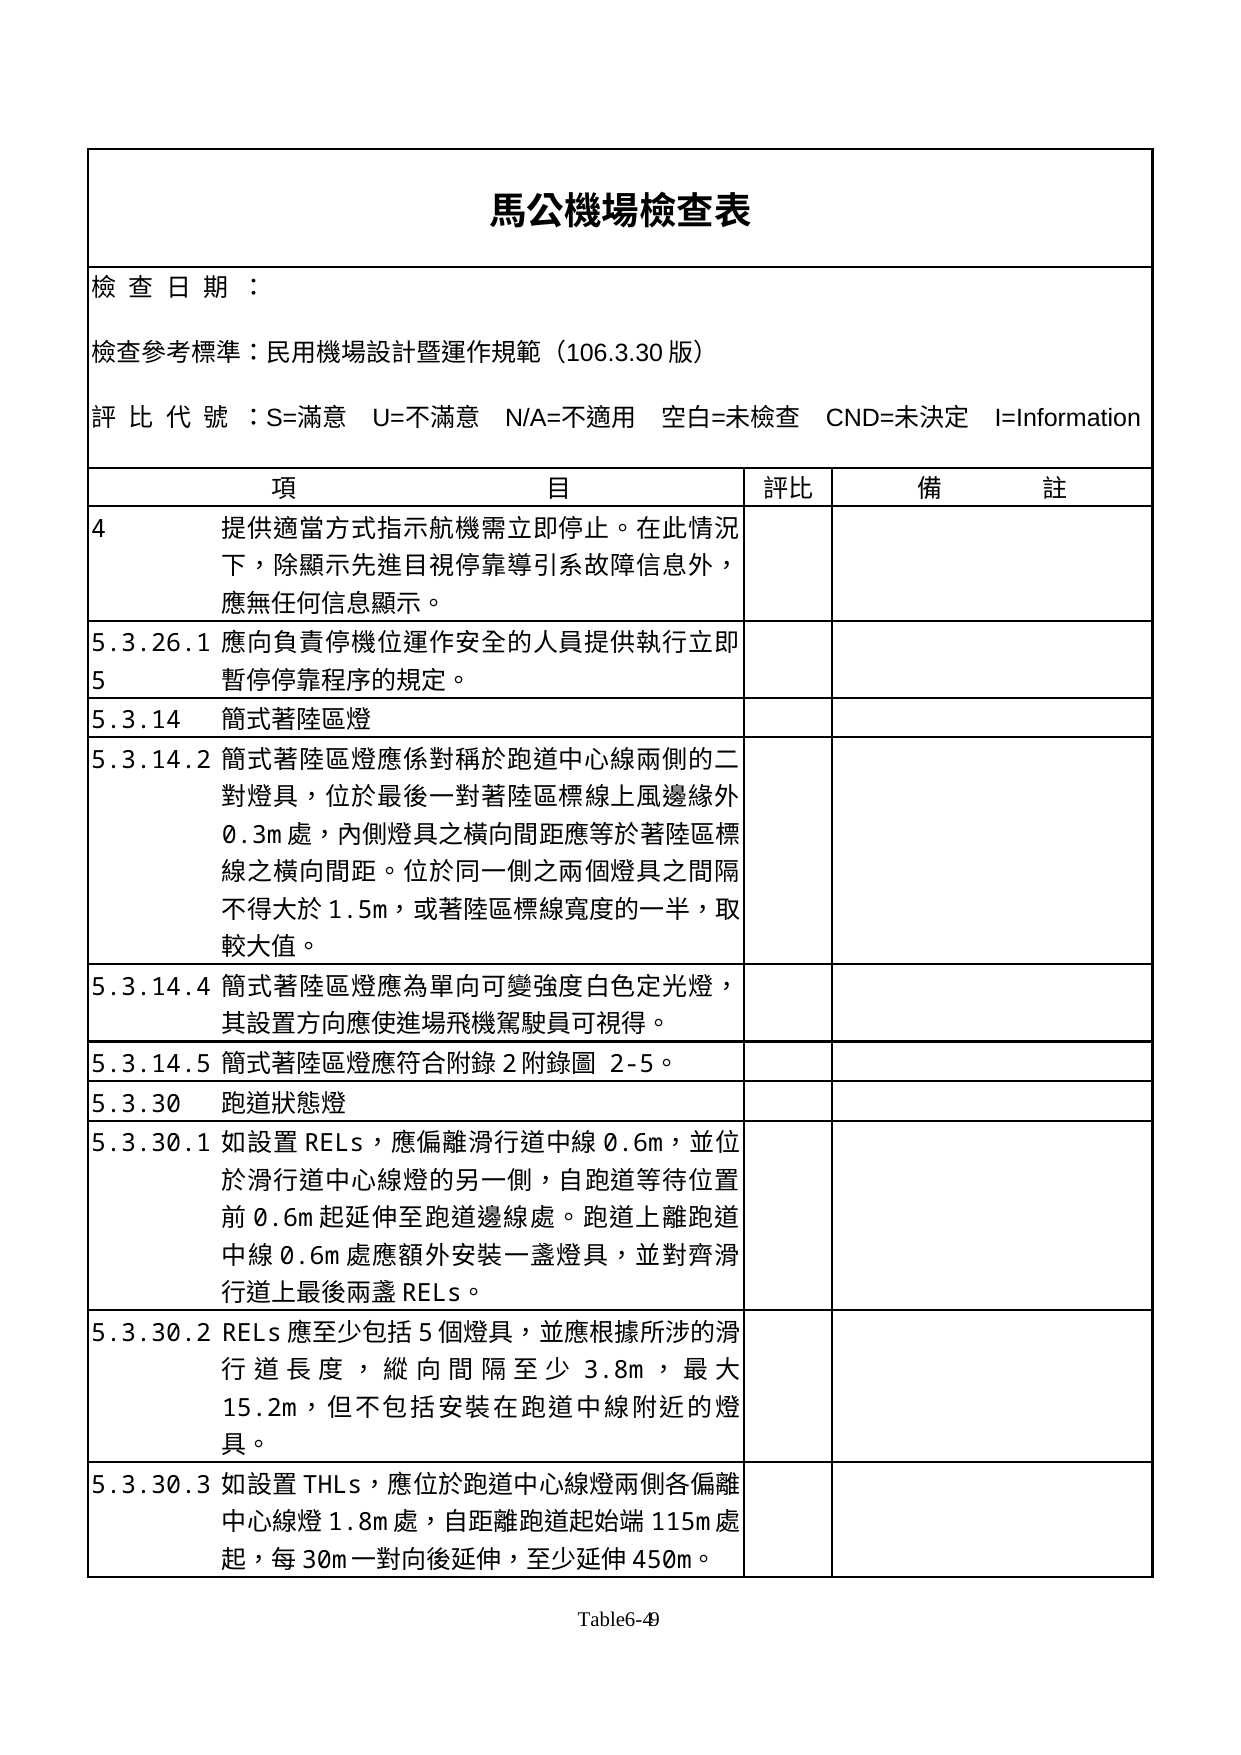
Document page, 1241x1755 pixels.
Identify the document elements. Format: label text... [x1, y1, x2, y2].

table_cell 5.3.30.3 [89, 1463, 219, 1576]
table_cell 簡式著陸區燈應係對稱於跑道中心線兩側的二對燈具，位於最後一對著陸區標線上風邊緣外0.3m處，內側燈具之橫向間距應等於著陸區標線之橫向間距。位於同一側之兩個燈具之間隔不得大於1.5m，或著陸區標線寬度的一半，取較大值。 [219, 738, 743, 963]
table_cell [833, 965, 1151, 1040]
table_cell [833, 699, 1151, 736]
table_cell 5.3.14 [89, 699, 219, 736]
table_cell [833, 1122, 1151, 1309]
table_cell 提供適當方式指示航機需立即停止。在此情況下，除顯示先進目視停靠導引系故障信息外，應無任何信息顯示。 [219, 507, 743, 619]
table_cell [745, 507, 831, 619]
table_cell [745, 965, 831, 1040]
table_cell 5.3.30 [89, 1082, 219, 1119]
table_cell 5.3.14.4 [89, 965, 219, 1040]
table_cell 4 [89, 507, 219, 619]
table_cell 5.3.14.2 [89, 738, 219, 963]
table_cell 5.3.14.5 [89, 1043, 219, 1080]
table_cell [745, 699, 831, 736]
table_cell [745, 1122, 831, 1309]
table_cell 如設置THLs，應位於跑道中心線燈兩側各偏離中心線燈1.8m處，自距離跑道起始端115m處起，每30m一對向後延伸，至少延伸450m。 [219, 1463, 743, 1576]
table_cell 簡式著陸區燈應為單向可變強度白色定光燈，其設置方向應使進場飛機駕駛員可視得。 [219, 965, 743, 1040]
table_cell 評比 [745, 469, 831, 505]
table_cell [833, 622, 1151, 697]
table_cell 5.3.26.15 [89, 622, 219, 697]
table_cell [745, 1043, 831, 1080]
table_header 馬公機場檢查表 [89, 150, 1151, 266]
table_cell [833, 738, 1151, 963]
table_cell 備 註 [833, 469, 1151, 505]
table_cell 簡式著陸區燈 [219, 699, 743, 736]
table_cell [833, 1311, 1151, 1461]
table_cell 應向負責停機位運作安全的人員提供執行立即暫停停靠程序的規定。 [219, 622, 743, 697]
table_cell 簡式著陸區燈應符合附錄2附錄圖 2-5。 [219, 1043, 743, 1080]
table_cell 跑道狀態燈 [219, 1082, 743, 1119]
table_cell 檢 查 日 期 ： 檢查參考標準：民用機場設計暨運作規範（106.3.30版） 評 比 代 號 ：S=滿意 U=不滿意 N/A=不適用 空白=未檢查 CND=未決定 I=Information [89, 268, 1151, 467]
table_cell [745, 1311, 831, 1461]
table_cell [833, 1463, 1151, 1576]
table_cell [833, 1043, 1151, 1080]
table_cell [745, 1082, 831, 1119]
table_cell 5.3.30.1 [89, 1122, 219, 1309]
table_cell 如設置RELs，應偏離滑行道中線0.6m，並位於滑行道中心線燈的另一側，自跑道等待位置前0.6m起延伸至跑道邊線處。跑道上離跑道中線0.6m處應額外安裝一盞燈具，並對齊滑行道上最後兩盞RELs。 [219, 1122, 743, 1309]
table_cell [833, 1082, 1151, 1119]
table_cell [745, 622, 831, 697]
table_cell 項 目 [219, 469, 743, 505]
table_cell 5.3.30.2 [89, 1311, 219, 1461]
table_cell [745, 738, 831, 963]
table_cell [745, 1463, 831, 1576]
table_cell [89, 469, 219, 505]
table_cell [833, 507, 1151, 619]
table_cell RELs應至少包括5個燈具，並應根據所涉的滑行道長度，縱向間隔至少3.8m，最大15.2m，但不包括安裝在跑道中線附近的燈具。 [219, 1311, 743, 1461]
